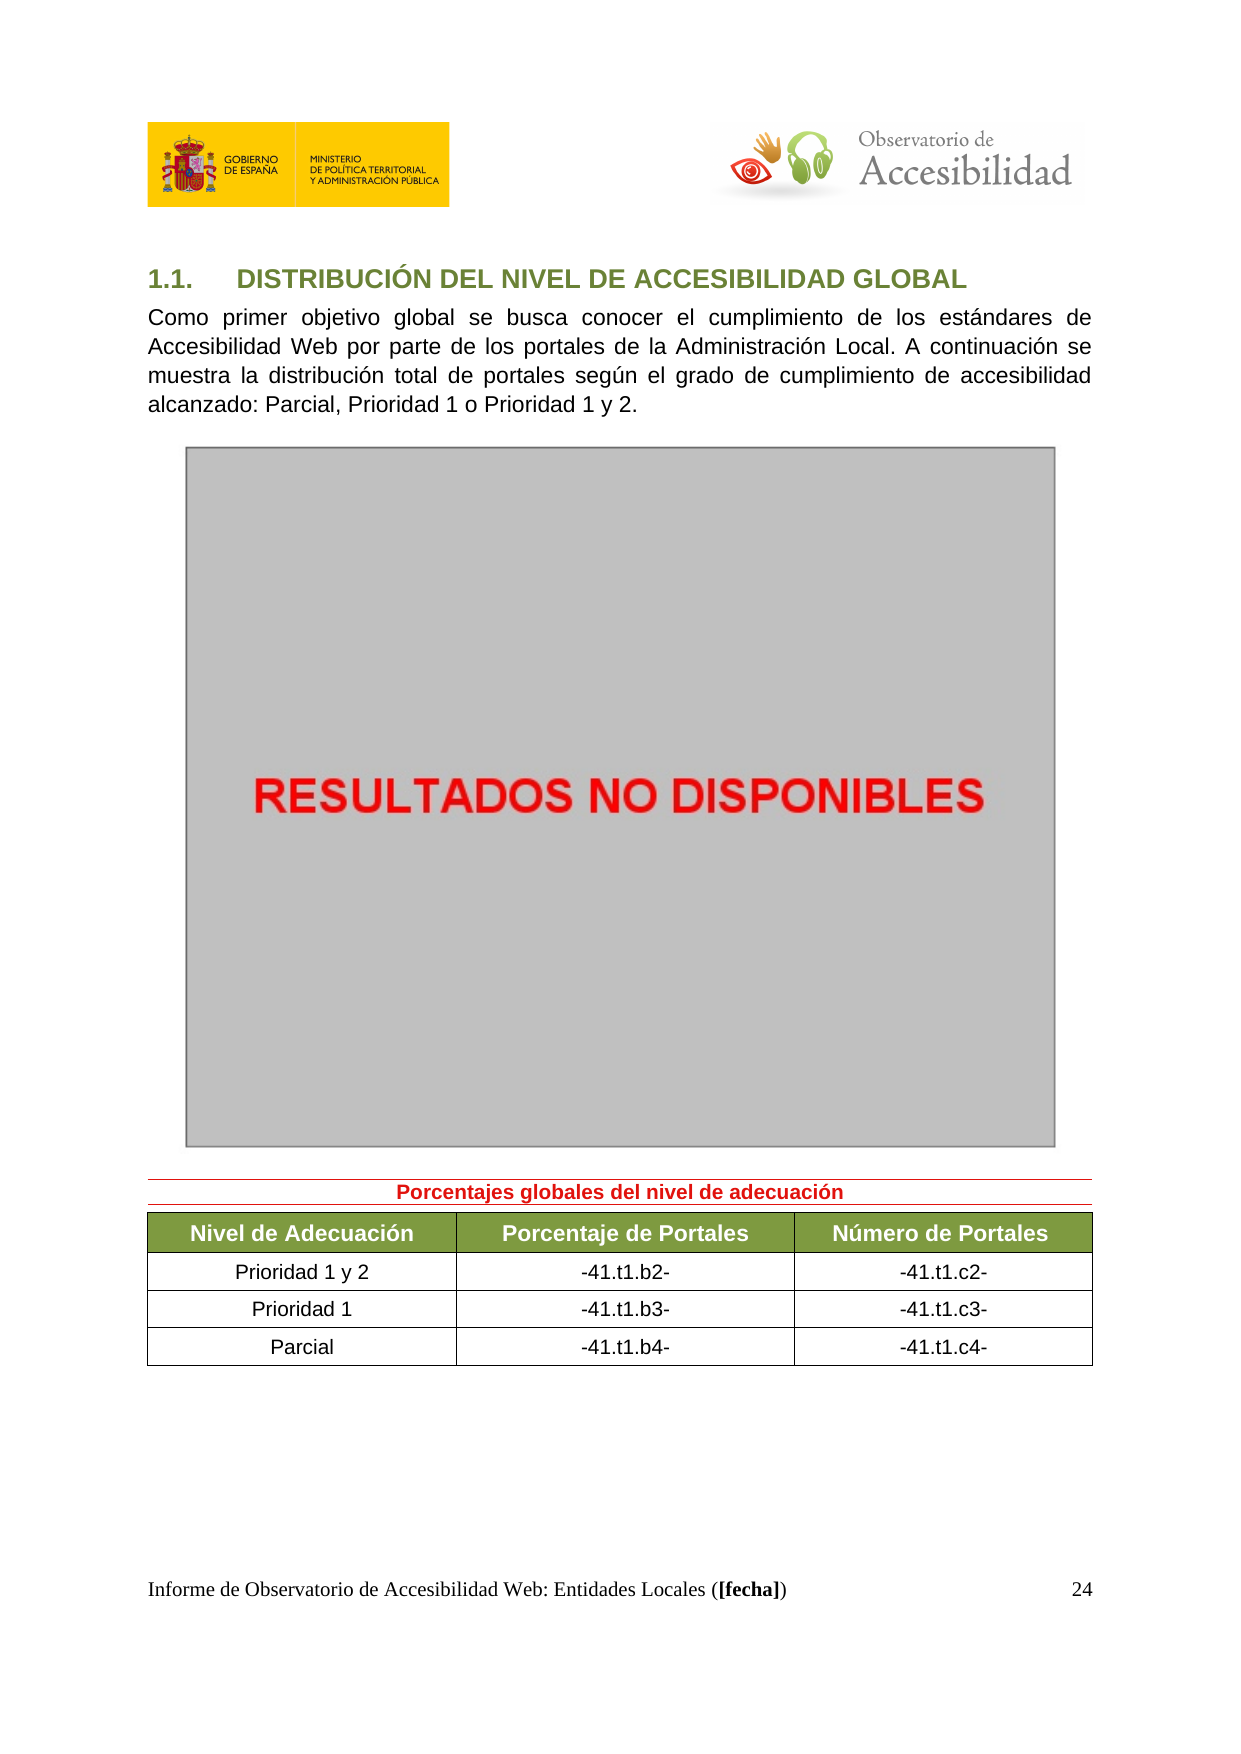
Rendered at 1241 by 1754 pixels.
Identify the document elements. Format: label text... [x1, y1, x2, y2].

picture [178, 444, 1062, 1154]
table_cell -41.t1.b4- [457, 1328, 794, 1365]
text Como primer objetivo global se busca conocer el cumplimiento de los estándares de Accesibilidad Web por parte de los portales de la Administración Local. A continuación se muestra la distribución total de portales según el grado de cumplimiento de accesibilidad alcanzado: Parcial, Prioridad 1 o Prioridad 1 y 2. [148, 304, 1092, 417]
table_header Número de Portales [795, 1213, 1092, 1252]
table_cell -41.t1.c4- [795, 1328, 1092, 1365]
table_cell Parcial [148, 1328, 456, 1365]
table_header Porcentaje de Portales [457, 1213, 794, 1252]
table_cell Prioridad 1 y 2 [148, 1253, 456, 1290]
text Porcentajes globales del nivel de adecuación [148, 1180, 1092, 1204]
list Distribución del nivel de accesibilidad global [148, 263, 1092, 294]
table_cell -41.t1.b2- [457, 1253, 794, 1290]
table_cell -41.t1.c2- [795, 1253, 1092, 1290]
table_cell -41.t1.c3- [795, 1291, 1092, 1327]
picture [710, 122, 1086, 205]
table_header Nivel de Adecuación [148, 1213, 456, 1252]
table_cell -41.t1.b3- [457, 1291, 794, 1327]
picture [147, 122, 450, 207]
table_cell Prioridad 1 [148, 1291, 456, 1327]
